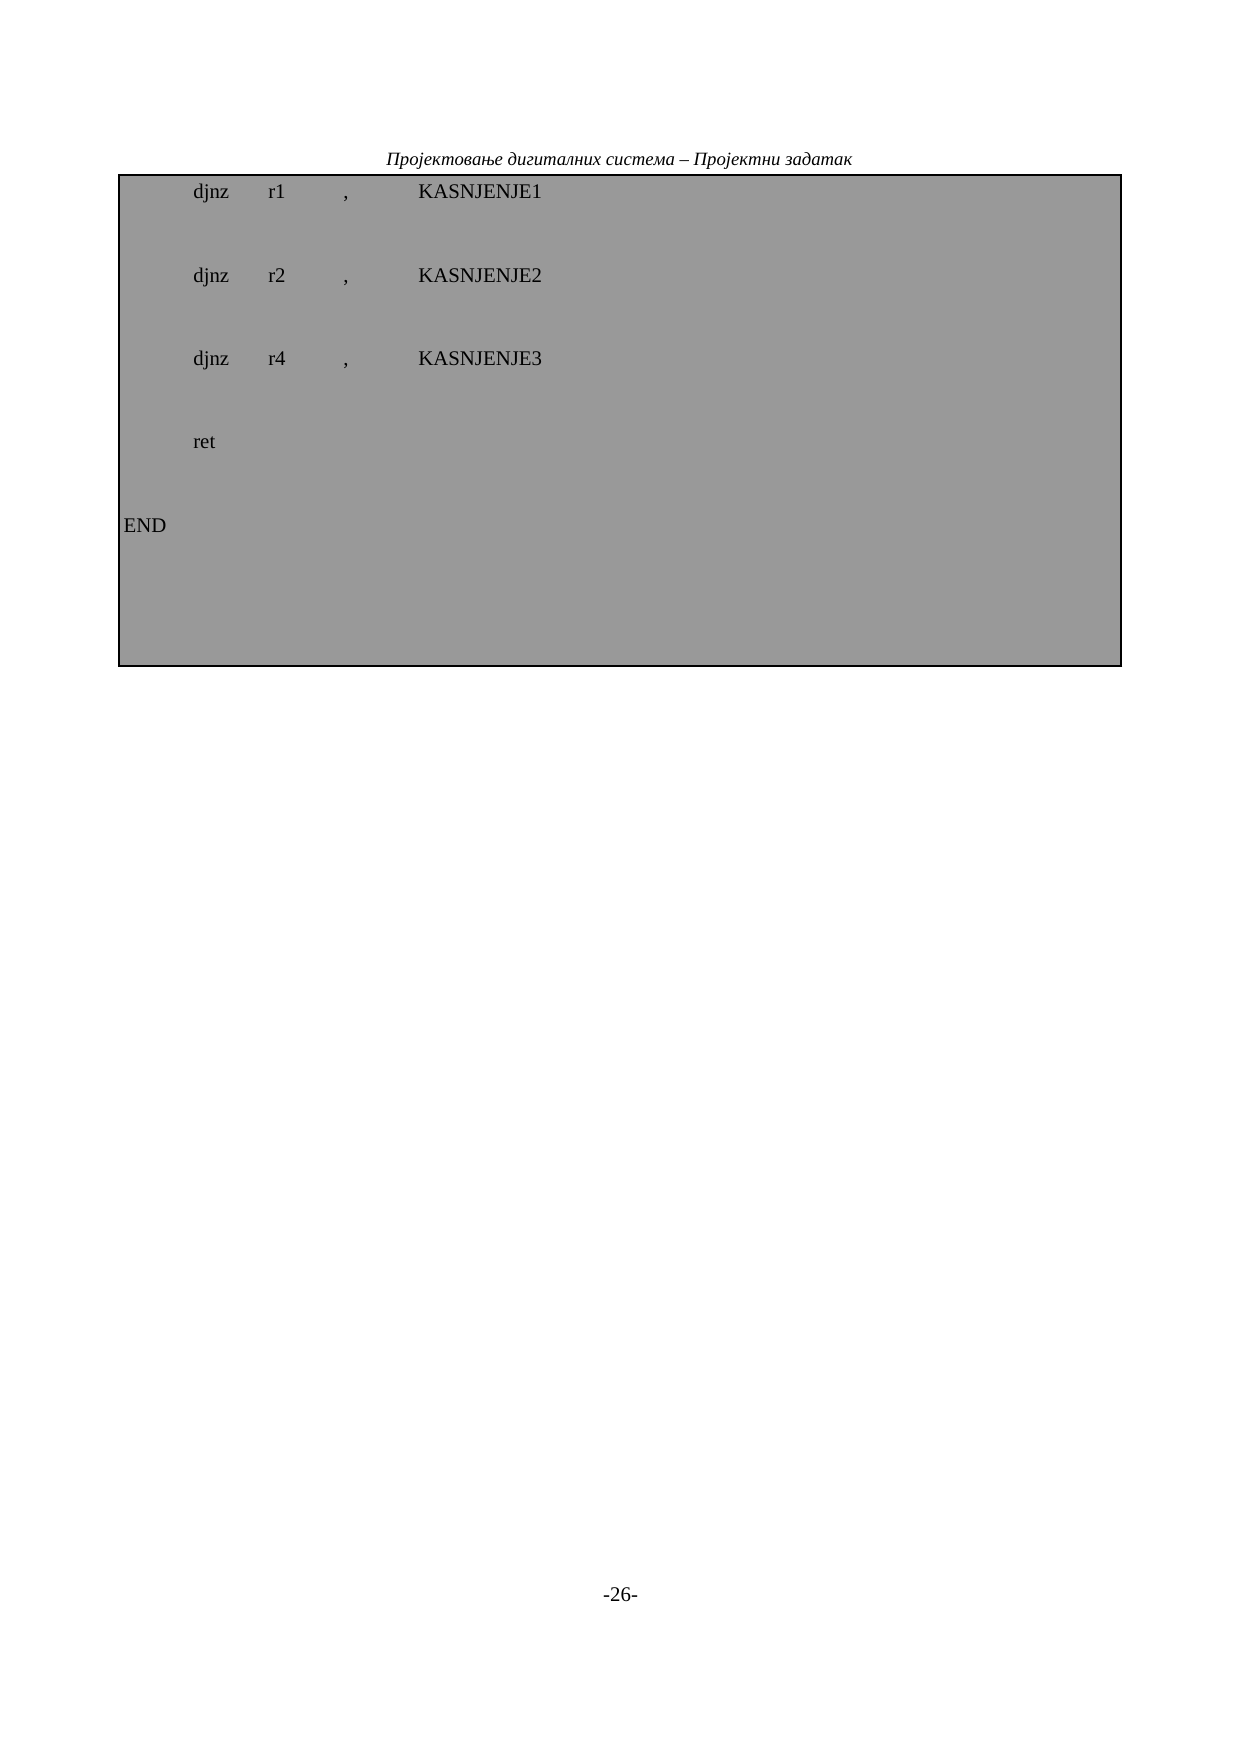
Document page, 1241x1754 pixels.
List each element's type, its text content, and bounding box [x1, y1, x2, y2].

text END [120, 508, 1120, 542]
text ret [120, 424, 1120, 459]
text djnz r2 , KASNJENJE2 [120, 258, 1120, 292]
text djnz r1 , KASNJENJE1 [120, 176, 1120, 209]
text djnz r4 , KASNJENJE3 [120, 341, 1120, 375]
